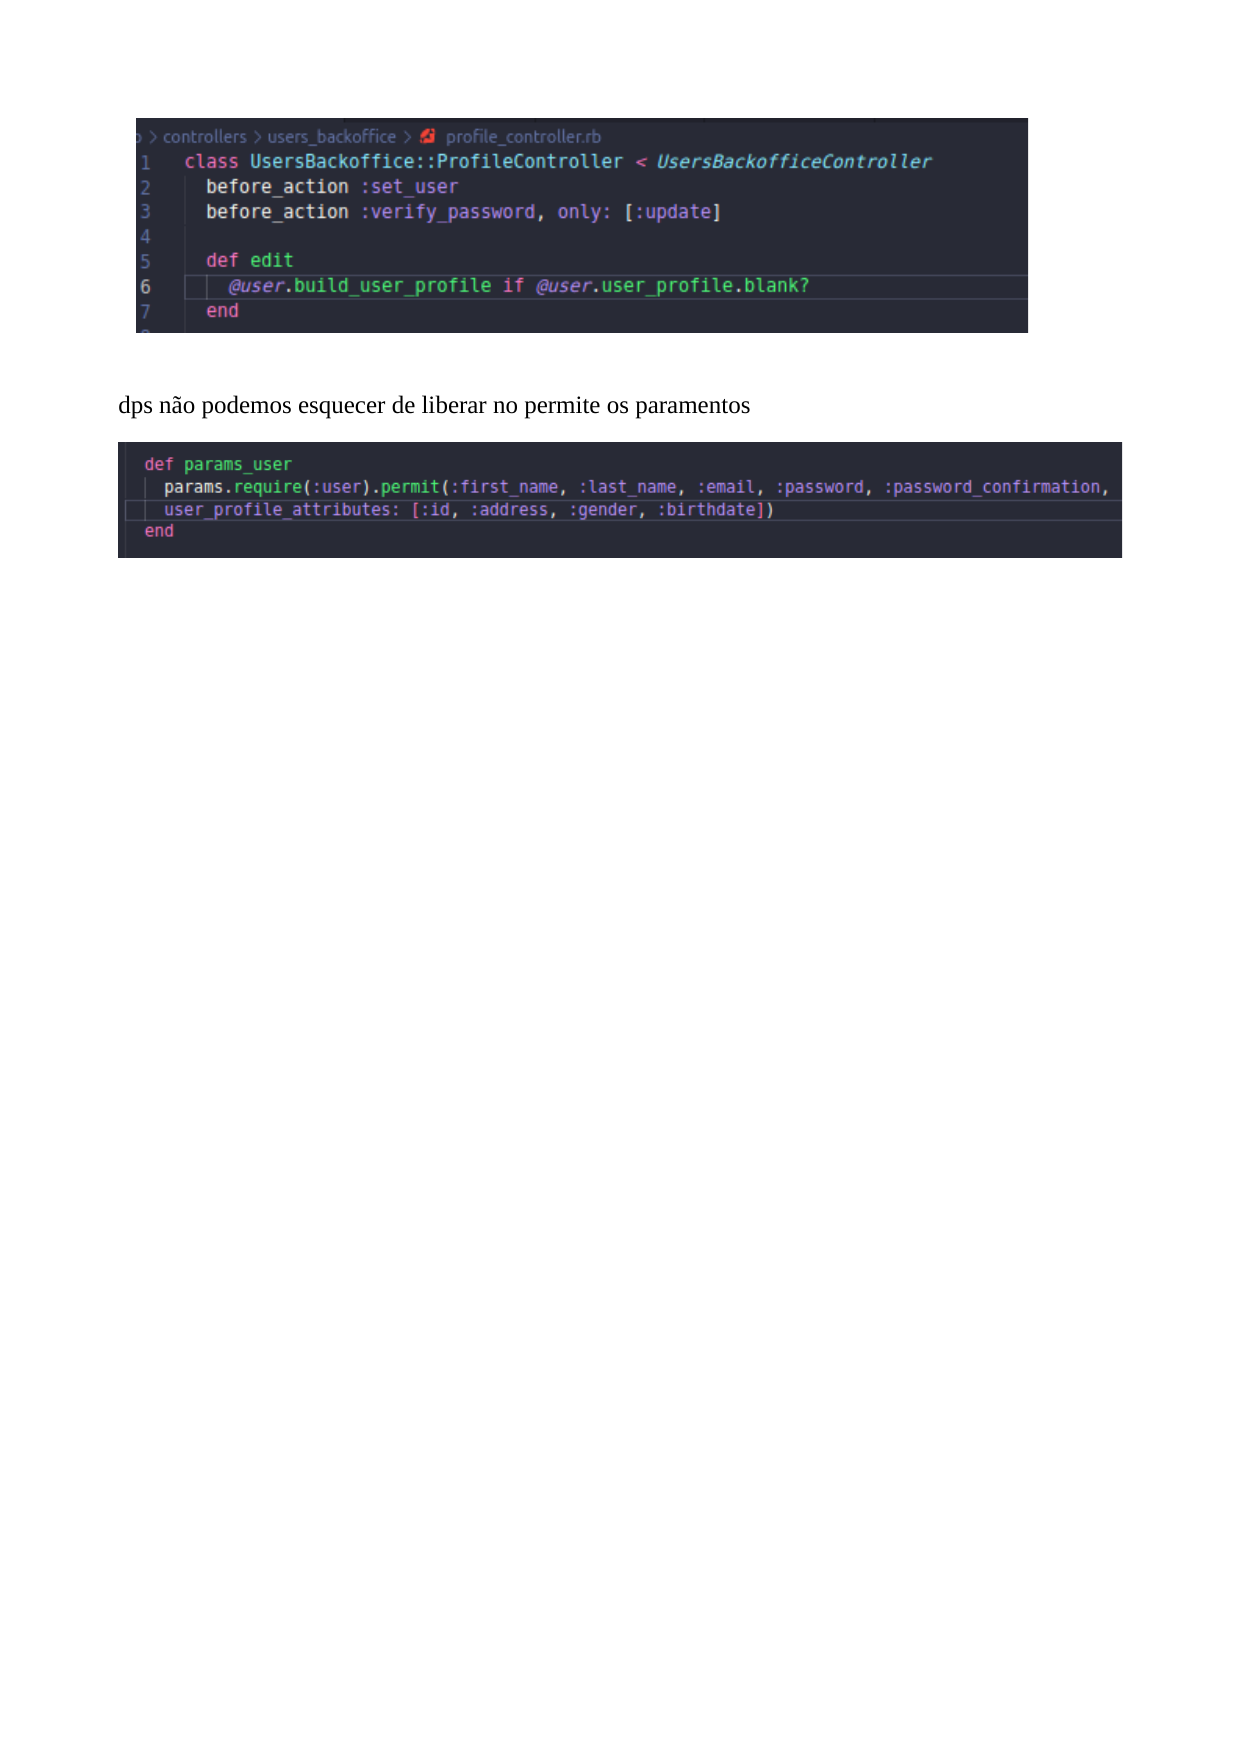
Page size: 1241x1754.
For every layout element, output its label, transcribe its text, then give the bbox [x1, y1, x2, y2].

picture [118, 442, 1123, 558]
text dps não podemos esquecer de liberar no permite os paramentos [118, 390, 1122, 418]
picture [136, 118, 1029, 333]
